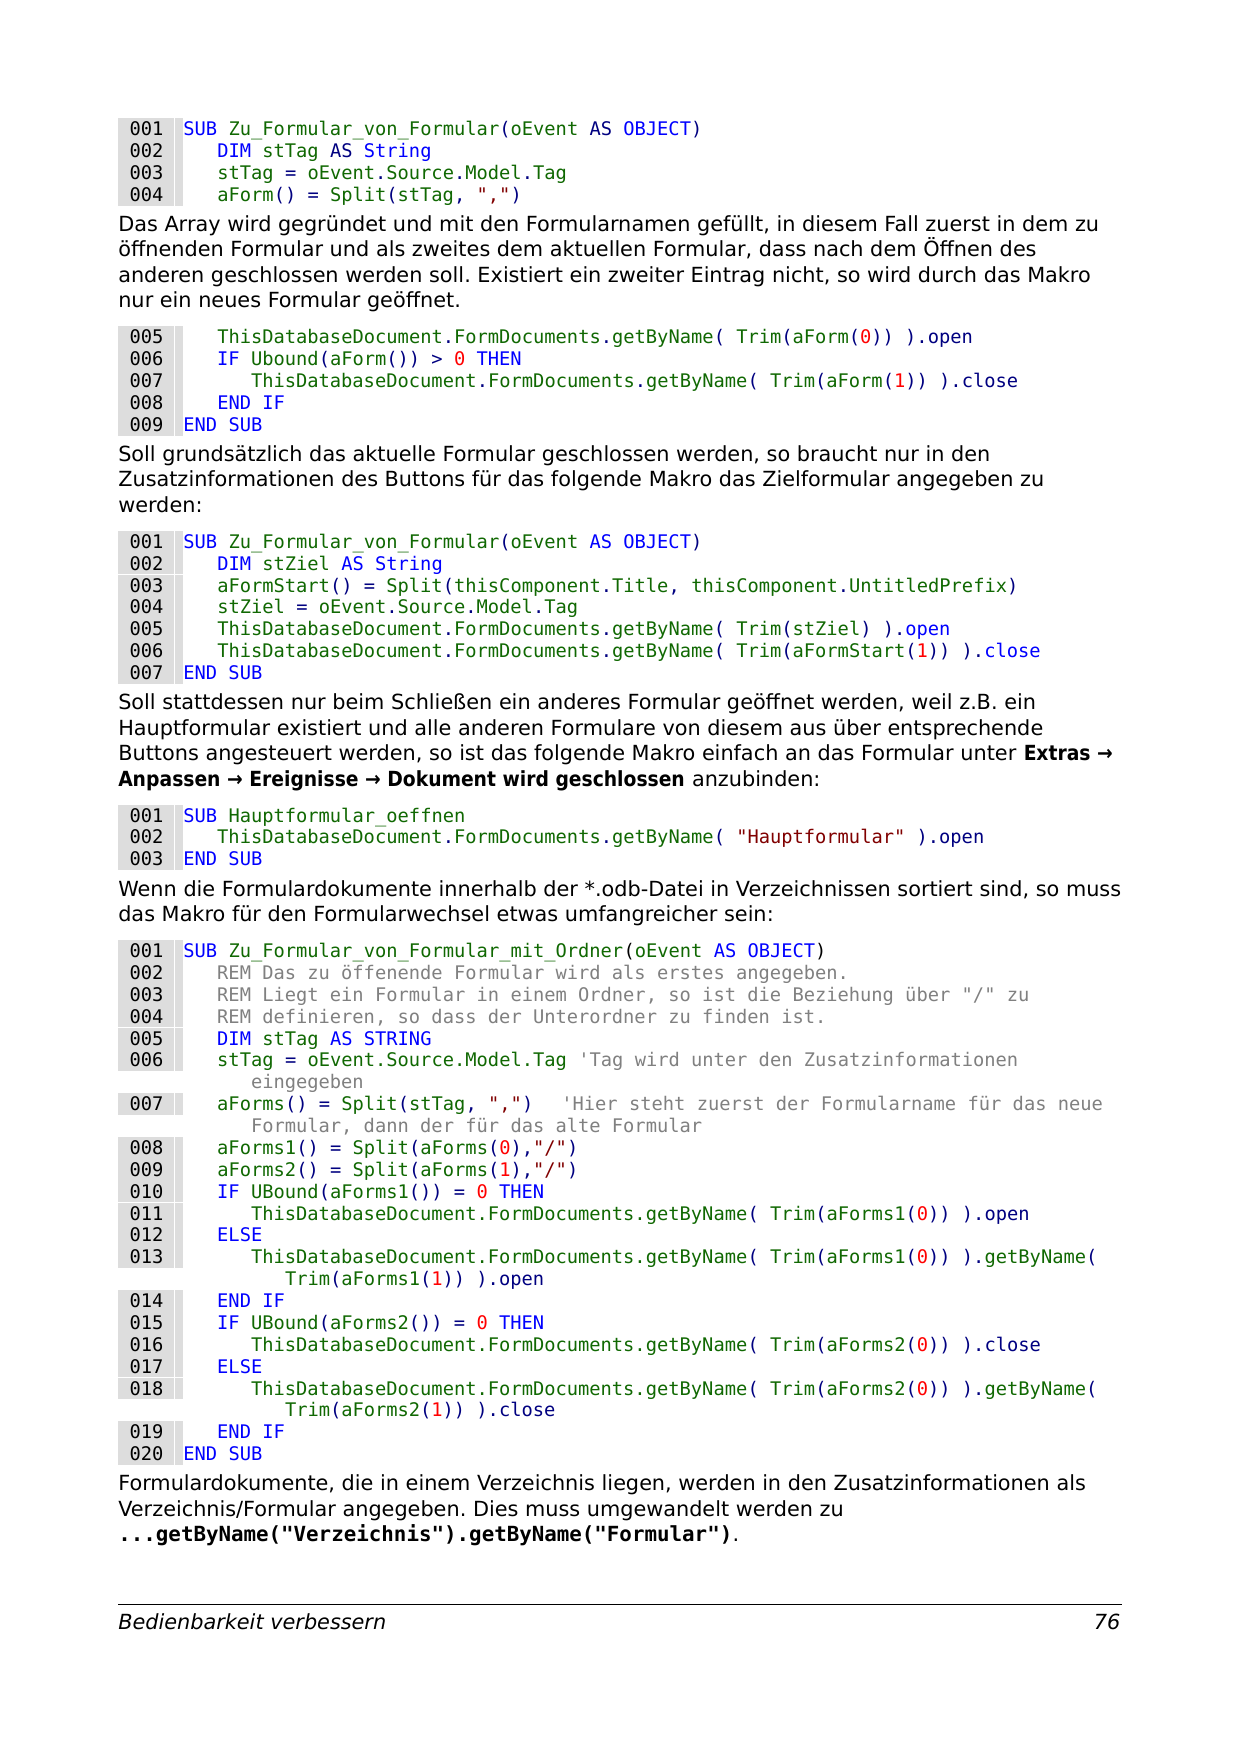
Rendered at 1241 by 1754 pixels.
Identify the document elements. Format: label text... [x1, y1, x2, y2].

list aForms1() = Split(aForms(0),"/") [183, 1137, 1122, 1159]
list END SUB [183, 662, 1122, 684]
list SUB Zu_Formular_von_Formular_mit_Ordner(oEvent AS OBJECT) [183, 940, 1122, 962]
list END IF [183, 1421, 1122, 1443]
list aForms2() = Split(aForms(1),"/") [183, 1159, 1122, 1181]
list DIM stTag AS String [183, 140, 1122, 162]
list REM Das zu öffenende Formular wird als erstes angegeben. [183, 962, 1122, 984]
list ThisDatabaseDocument.FormDocuments.getByName( Trim(aForm(1)) ).close [183, 370, 1122, 392]
list aForm() = Split(stTag, ",") [183, 184, 1122, 206]
list ThisDatabaseDocument.FormDocuments.getByName( "Hauptformular" ).open [183, 826, 1122, 848]
text Soll stattdessen nur beim Schließen ein anderes Formular geöffnet werden, weil z.B. ein Hauptformular existiert und alle anderen Formulare von diesem aus über entsprechende Buttons angesteuert werden, so ist das folgende Makro einfach an das Formular unter Extras → Anpassen → Ereignisse → Dokument wird geschlossen anzubinden: [118, 690, 1122, 791]
list REM Liegt ein Formular in einem Ordner, so ist die Beziehung über "/" zu [183, 984, 1122, 1006]
list ThisDatabaseDocument.FormDocuments.getByName( Trim(aForm(0)) ).open [183, 326, 1122, 348]
list ELSE [183, 1224, 1122, 1246]
list END SUB [183, 848, 1122, 870]
list aFormStart() = Split(thisComponent.Title, thisComponent.UntitledPrefix) [118, 574, 1122, 596]
text Soll grundsätzlich das aktuelle Formular geschlossen werden, so braucht nur in den Zusatzinformationen des Buttons für das folgende Makro das Zielformular angegeben zu werden: [118, 442, 1122, 517]
list SUB Hauptformular_oeffnen [118, 804, 1122, 826]
list REM definieren, so dass der Unterordner zu finden ist. [183, 1006, 1122, 1027]
text Wenn die Formulardokumente innerhalb der *.odb-Datei in Verzeichnissen sortiert sind, so muss das Makro für den Formularwechsel etwas umfangreicher sein: [118, 877, 1122, 926]
list DIM stZiel AS String [183, 553, 1122, 574]
list IF UBound(aForms2()) = 0 THEN [183, 1312, 1122, 1334]
list ELSE [183, 1356, 1122, 1377]
list END SUB [183, 1443, 1122, 1465]
list SUB Zu_Formular_von_Formular(oEvent AS OBJECT) [183, 531, 1122, 553]
list ThisDatabaseDocument.FormDocuments.getByName( Trim(aForms2(0)) ).getByName( Trim(aForms2(1)) ).close [118, 1377, 1122, 1421]
list IF Ubound(aForm()) > 0 THEN [183, 348, 1122, 370]
list END IF [183, 1290, 1122, 1312]
list IF UBound(aForms1()) = 0 THEN [183, 1181, 1122, 1202]
list DIM stTag AS STRING [118, 1027, 1122, 1049]
list ThisDatabaseDocument.FormDocuments.getByName( Trim(aForms1(0)) ).open [118, 1202, 1122, 1224]
text Formulardokumente, die in einem Verzeichnis liegen, werden in den Zusatzinformationen als Verzeichnis/Formular angegeben. Dies muss umgewandelt werden zu ...getByName("Verzeichnis").getByName("Formular"). [118, 1471, 1122, 1547]
text Das Array wird gegründet und mit den Formularnamen gefüllt, in diesem Fall zuerst in dem zu öffnenden Formular und als zweites dem aktuellen Formular, dass nach dem Öffnen des anderen geschlossen werden soll. Existiert ein zweiter Eintrag nicht, so wird durch das Makro nur ein neues Formular geöffnet. [118, 212, 1122, 313]
list stZiel = oEvent.Source.Model.Tag [183, 596, 1122, 618]
list END IF [183, 392, 1122, 414]
list stTag = oEvent.Source.Model.Tag 'Tag wird unter den Zusatzinformationen eingegeben [118, 1049, 1122, 1093]
list stTag = oEvent.Source.Model.Tag [183, 162, 1122, 184]
list SUB Zu_Formular_von_Formular(oEvent AS OBJECT) [183, 118, 1122, 140]
list ThisDatabaseDocument.FormDocuments.getByName( Trim(aForms2(0)) ).close [183, 1334, 1122, 1356]
list aForms() = Split(stTag, ",") 'Hier steht zuerst der Formularname für das neue Formular, dann der für das alte Formular [118, 1093, 1122, 1137]
list END SUB [183, 414, 1122, 436]
list ThisDatabaseDocument.FormDocuments.getByName( Trim(aFormStart(1)) ).close [183, 640, 1122, 662]
list ThisDatabaseDocument.FormDocuments.getByName( Trim(aForms1(0)) ).getByName( Trim(aForms1(1)) ).open [118, 1246, 1122, 1290]
list ThisDatabaseDocument.FormDocuments.getByName( Trim(stZiel) ).open [183, 618, 1122, 640]
